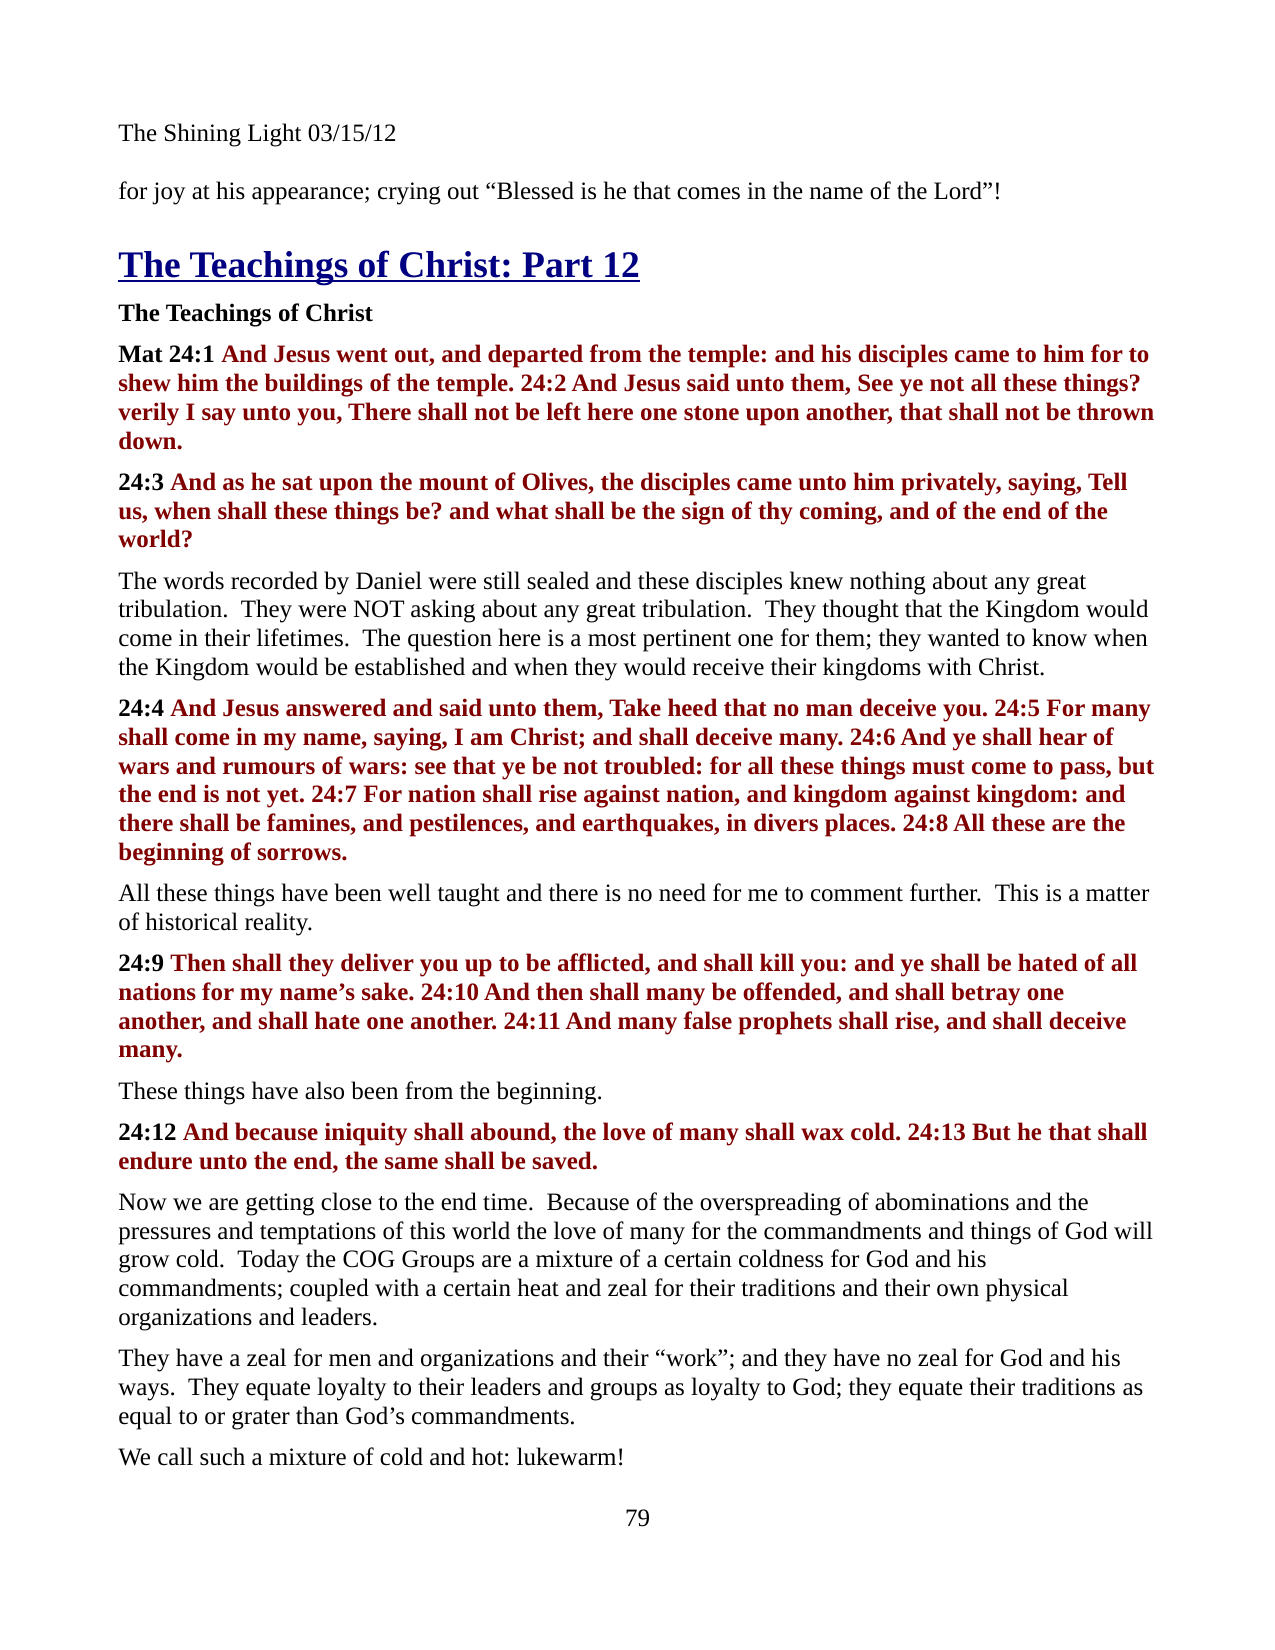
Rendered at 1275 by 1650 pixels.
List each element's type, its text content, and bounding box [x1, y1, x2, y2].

text for joy at his appearance; crying out “Blessed is he that comes in the name of the Lord”! [118, 176, 1157, 205]
text These things have also been from the beginning. [118, 1076, 1157, 1104]
text The words recorded by Daniel were still sealed and these disciples knew nothing about any great tribulation. They were NOT asking about any great tribulation. They thought that the Kingdom would come in their lifetimes. The question here is a most pertinent one for them; they wanted to know when the Kingdom would be established and when they would receive their kingdoms with Christ. [118, 566, 1157, 681]
text 24:4 And Jesus answered and said unto them, Take heed that no man deceive you. 24:5 For many shall come in my name, saying, I am Christ; and shall deceive many. 24:6 And ye shall hear of wars and rumours of wars: see that ye be not troubled: for all these things must come to pass, but the end is not yet. 24:7 For nation shall rise against nation, and kingdom against kingdom: and there shall be famines, and pestilences, and earthquakes, in divers places. 24:8 All these are the beginning of sorrows. [118, 693, 1157, 866]
text 24:9 Then shall they deliver you up to be afflicted, and shall kill you: and ye shall be hated of all nations for my name’s sake. 24:10 And then shall many be offended, and shall betray one another, and shall hate one another. 24:11 And many false prophets shall rise, and shall deceive many. [118, 948, 1157, 1063]
text 24:12 And because iniquity shall abound, the love of many shall wax cold. 24:13 But he that shall endure unto the end, the same shall be saved. [118, 1117, 1157, 1174]
text Now we are getting close to the end time. Because of the overspreading of abominations and the pressures and temptations of this world the love of many for the commandments and things of God will grow cold. Today the COG Groups are a mixture of a certain coldness for God and his commandments; coupled with a certain heat and zeal for their traditions and their own physical organizations and leaders. [118, 1187, 1157, 1331]
text We call such a mixture of cold and hot: lukewarm! [118, 1442, 1157, 1471]
text They have a zeal for men and organizations and their “work”; and they have no zeal for God and his ways. They equate loyalty to their leaders and groups as loyalty to God; they equate their traditions as equal to or grater than God’s commandments. [118, 1343, 1157, 1429]
subtitle The Teachings of Christ: Part 12 [118, 243, 1157, 286]
text Mat 24:1 And Jesus went out, and departed from the temple: and his disciples came to him for to shew him the buildings of the temple. 24:2 And Jesus said unto them, See ye not all these things? verily I say unto you, There shall not be left here one stone upon another, that shall not be thrown down. [118, 339, 1157, 454]
text 24:3 And as he sat upon the mount of Olives, the disciples came unto him privately, saying, Tell us, when shall these things be? and what shall be the sign of thy coming, and of the end of the world? [118, 467, 1157, 553]
text All these things have been well taught and there is no need for me to comment further. This is a matter of historical reality. [118, 878, 1157, 936]
text The Teachings of Christ [118, 298, 1157, 327]
